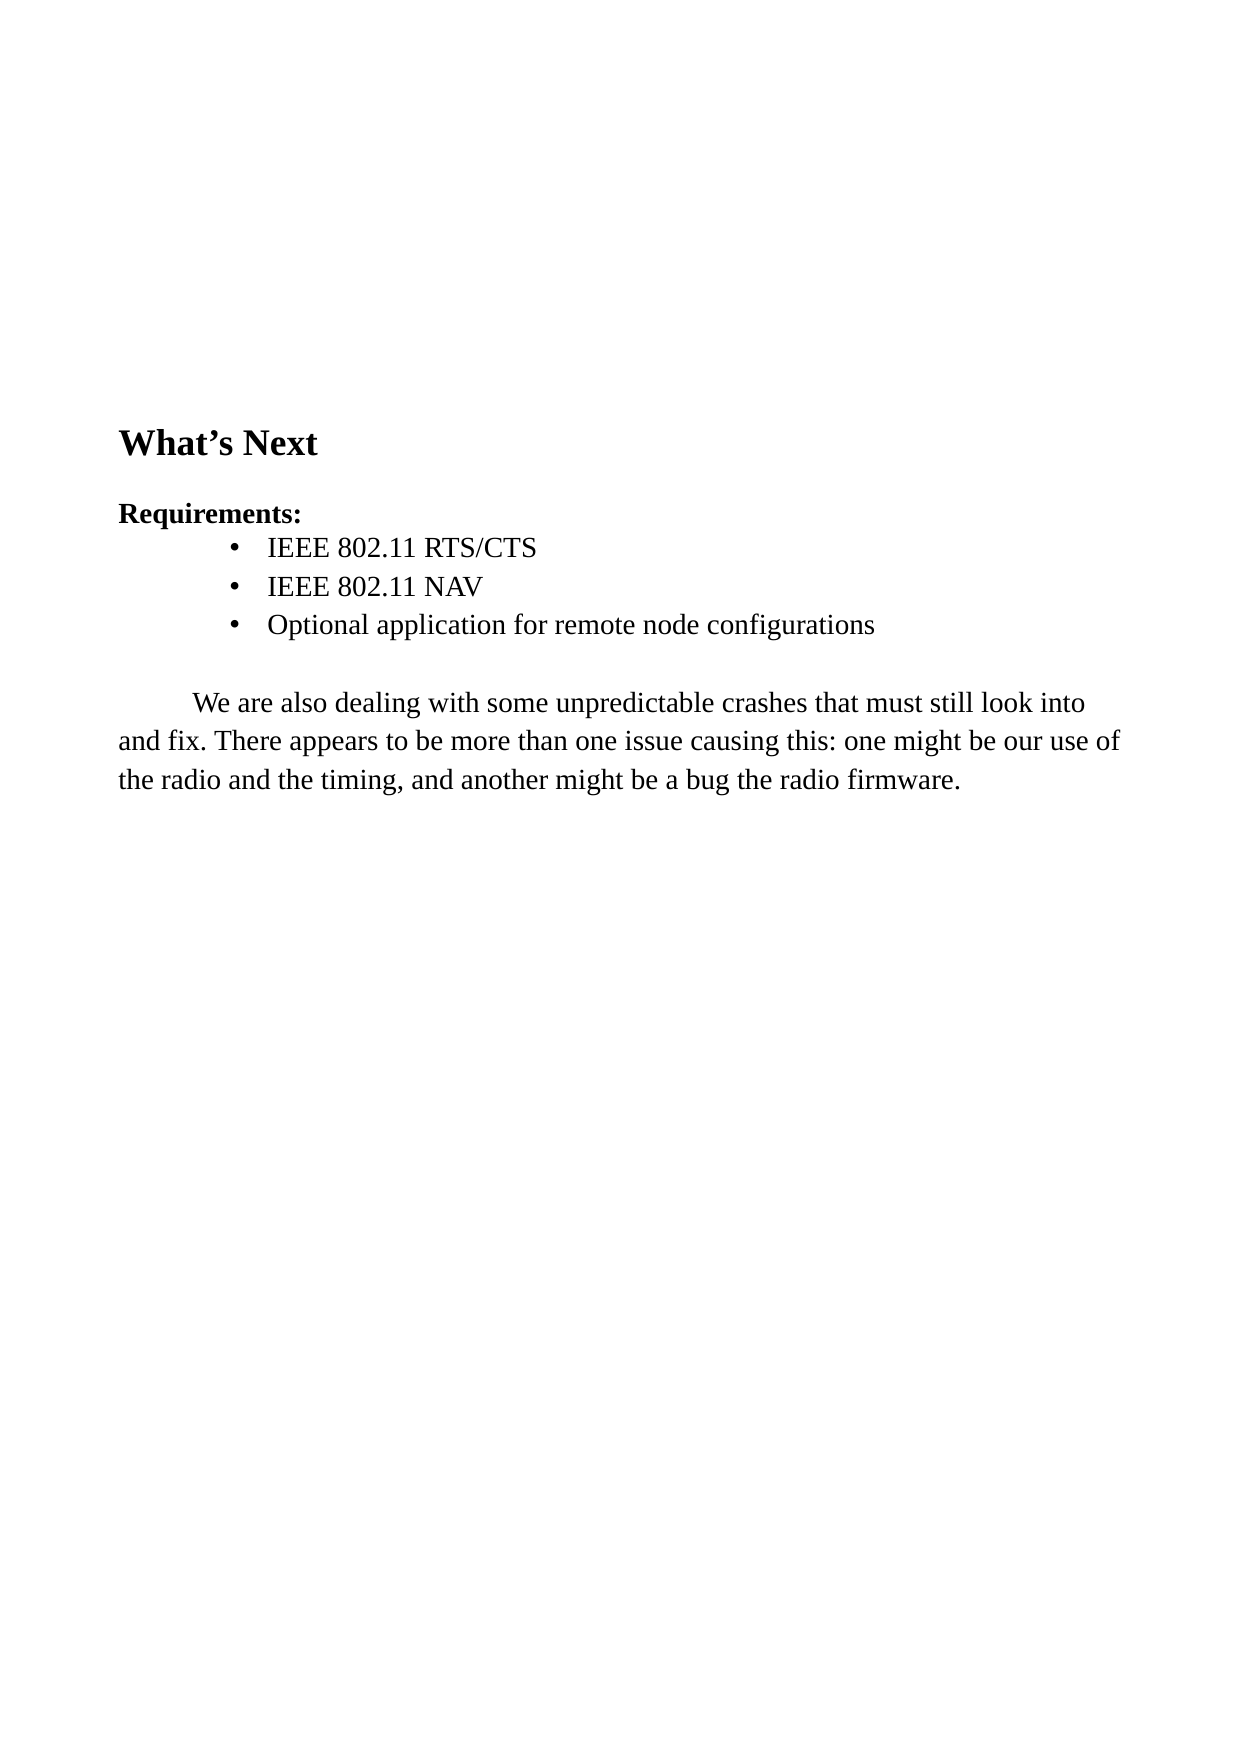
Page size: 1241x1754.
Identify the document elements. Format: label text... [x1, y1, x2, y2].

text Requirements: [118, 497, 1122, 530]
list IEEE 802.11 NAV [229, 569, 1122, 602]
list IEEE 802.11 RTS/CTS [229, 530, 1122, 564]
text What’s Next [118, 420, 1122, 463]
list Optional application for remote node configurations [229, 607, 1122, 641]
text We are also dealing with some unpredictable crashes that must still look into and fix. There appears to be more than one issue causing this: one might be our use of the radio and the timing, and another might be a bug the radio firmware. [118, 685, 1122, 795]
